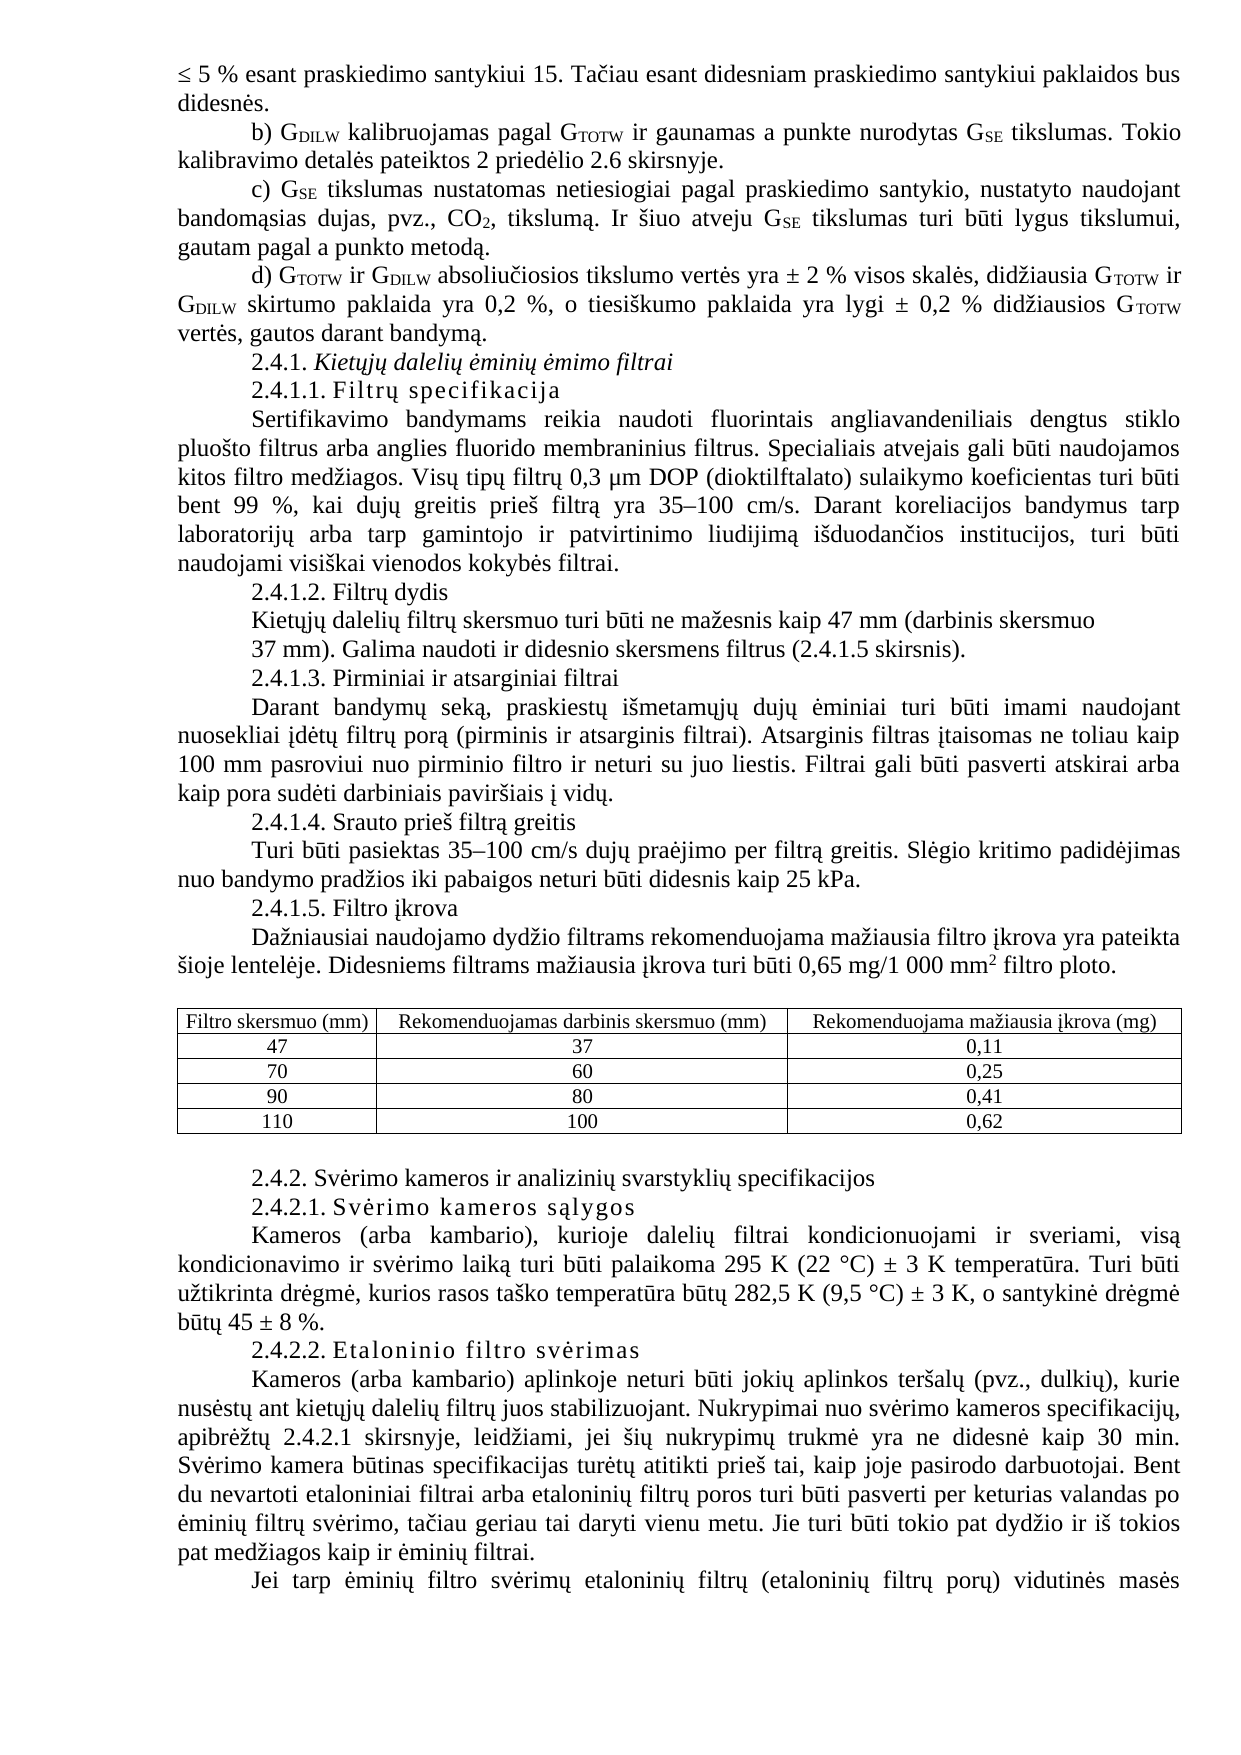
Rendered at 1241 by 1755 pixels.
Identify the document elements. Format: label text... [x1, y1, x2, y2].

text c) GSE tikslumas nustatomas netiesiogiai pagal praskiedimo santykio, nustatyto naudojant bandomąsias dujas, pvz., CO2, tikslumą. Ir šiuo atveju GSE tikslumas turi būti lygus tikslumui, gautam pagal a punkto metodą. [177, 174, 1181, 260]
table_cell 90 [178, 1084, 376, 1108]
table_cell 110 [178, 1109, 376, 1133]
text 2.4.1.2. Filtrų dydis [177, 577, 1181, 605]
text d) GTOTW ir GDILW absoliučiosios tikslumo vertės yra ± 2 % visos skalės, didžiausia GTOTW ir GDILW skirtumo paklaida yra 0,2 %, o tiesiškumo paklaida yra lygi ± 0,2 % didžiausios GTOTW vertės, gautos darant bandymą. [177, 260, 1181, 347]
text 2.4.1.3. Pirminiai ir atsarginiai filtrai [177, 663, 1181, 692]
table_cell 47 [178, 1034, 376, 1058]
text Turi būti pasiektas 35–100 cm/s dujų praėjimo per filtrą greitis. Slėgio kritimo padidėjimas nuo bandymo pradžios iki pabaigos neturi būti didesnis kaip 25 kPa. [177, 835, 1181, 893]
table_cell 0,41 [788, 1084, 1181, 1108]
text 2.4.2.1. Svėrimo kameros sąlygos [177, 1192, 1181, 1221]
text 2.4.2.2. Etaloninio filtro svėrimas [177, 1336, 1181, 1364]
text Kameros (arba kambario) aplinkoje neturi būti jokių aplinkos teršalų (pvz., dulkių), kurie nusėstų ant kietųjų dalelių filtrų juos stabilizuojant. Nukrypimai nuo svėrimo kameros specifikacijų, apibrėžtų 2.4.2.1 skirsnyje, leidžiami, jei šių nukrypimų trukmė yra ne didesnė kaip 30 min. Svėrimo kamera būtinas specifikacijas turėtų atitikti prieš tai, kaip joje pasirodo darbuotojai. Bent du nevartoti etaloniniai filtrai arba etaloninių filtrų poros turi būti pasverti per keturias valandas po ėminių filtrų svėrimo, tačiau geriau tai daryti vienu metu. Jie turi būti tokio pat dydžio ir iš tokios pat medžiagos kaip ir ėminių filtrai. [177, 1364, 1181, 1566]
text ≤ 5 % esant praskiedimo santykiui 15. Tačiau esant didesniam praskiedimo santykiui paklaidos bus didesnės. [177, 59, 1181, 117]
table_cell 0,62 [788, 1109, 1181, 1133]
text 2.4.1.5. Filtro įkrova [177, 893, 1181, 922]
table_cell 0,25 [788, 1059, 1181, 1083]
table_header Filtro skersmuo (mm) [178, 1009, 376, 1033]
table_cell 100 [377, 1109, 787, 1133]
text 2.4.1.4. Srauto prieš filtrą greitis [177, 807, 1181, 835]
text 2.4.1. Kietųjų dalelių ėminių ėmimo filtrai [177, 347, 1181, 375]
table_cell 80 [377, 1084, 787, 1108]
text Kameros (arba kambario), kurioje dalelių filtrai kondicionuojami ir sveriami, visą kondicionavimo ir svėrimo laiką turi būti palaikoma 295 K (22 °C) ± 3 K temperatūra. Turi būti užtikrinta drėgmė, kurios rasos taško temperatūra būtų 282,5 K (9,5 °C) ± 3 K, o santykinė drėgmė būtų 45 ± 8 %. [177, 1221, 1181, 1336]
table_cell 70 [178, 1059, 376, 1083]
table_cell 0,11 [788, 1034, 1181, 1058]
text Jei tarp ėminių filtro svėrimų etaloninių filtrų (etaloninių filtrų porų) vidutinės masės [177, 1566, 1181, 1594]
text 37 mm). Galima naudoti ir didesnio skersmens filtrus (2.4.1.5 skirsnis). [177, 634, 1187, 663]
text Sertifikavimo bandymams reikia naudoti fluorintais angliavandeniliais dengtus stiklo pluošto filtrus arba anglies fluorido membraninius filtrus. Specialiais atvejais gali būti naudojamos kitos filtro medžiagos. Visų tipų filtrų 0,3 μm DOP (dioktilftalato) sulaikymo koeficientas turi būti bent 99 %, kai dujų greitis prieš filtrą yra 35–100 cm/s. Darant koreliacijos bandymus tarp laboratorijų arba tarp gamintojo ir patvirtinimo liudijimą išduodančios institucijos, turi būti naudojami visiškai vienodos kokybės filtrai. [177, 404, 1181, 577]
text Kietųjų dalelių filtrų skersmuo turi būti ne mažesnis kaip 47 mm (darbinis skersmuo [177, 605, 1187, 634]
table_header Rekomenduojamas darbinis skersmuo (mm) [377, 1009, 787, 1033]
text 2.4.2. Svėrimo kameros ir analizinių svarstyklių specifikacijos [177, 1163, 1181, 1192]
text b) GDILW kalibruojamas pagal GTOTW ir gaunamas a punkte nurodytas GSE tikslumas. Tokio kalibravimo detalės pateiktos 2 priedėlio 2.6 skirsnyje. [177, 117, 1181, 174]
text Darant bandymų seką, praskiestų išmetamųjų dujų ėminiai turi būti imami naudojant nuosekliai įdėtų filtrų porą (pirminis ir atsarginis filtrai). Atsarginis filtras įtaisomas ne toliau kaip 100 mm pasroviui nuo pirminio filtro ir neturi su juo liestis. Filtrai gali būti pasverti atskirai arba kaip pora sudėti darbiniais paviršiais į vidų. [177, 692, 1181, 807]
table_header Rekomenduojama mažiausia įkrova (mg) [788, 1009, 1181, 1033]
table_cell 37 [377, 1034, 787, 1058]
table_cell 60 [377, 1059, 787, 1083]
text 2.4.1.1. Filtrų specifikacija [177, 375, 1181, 404]
text Dažniausiai naudojamo dydžio filtrams rekomenduojama mažiausia filtro įkrova yra pateikta šioje lentelėje. Didesniems filtrams mažiausia įkrova turi būti 0,65 mg/1 000 mm2 filtro ploto. [177, 922, 1181, 979]
